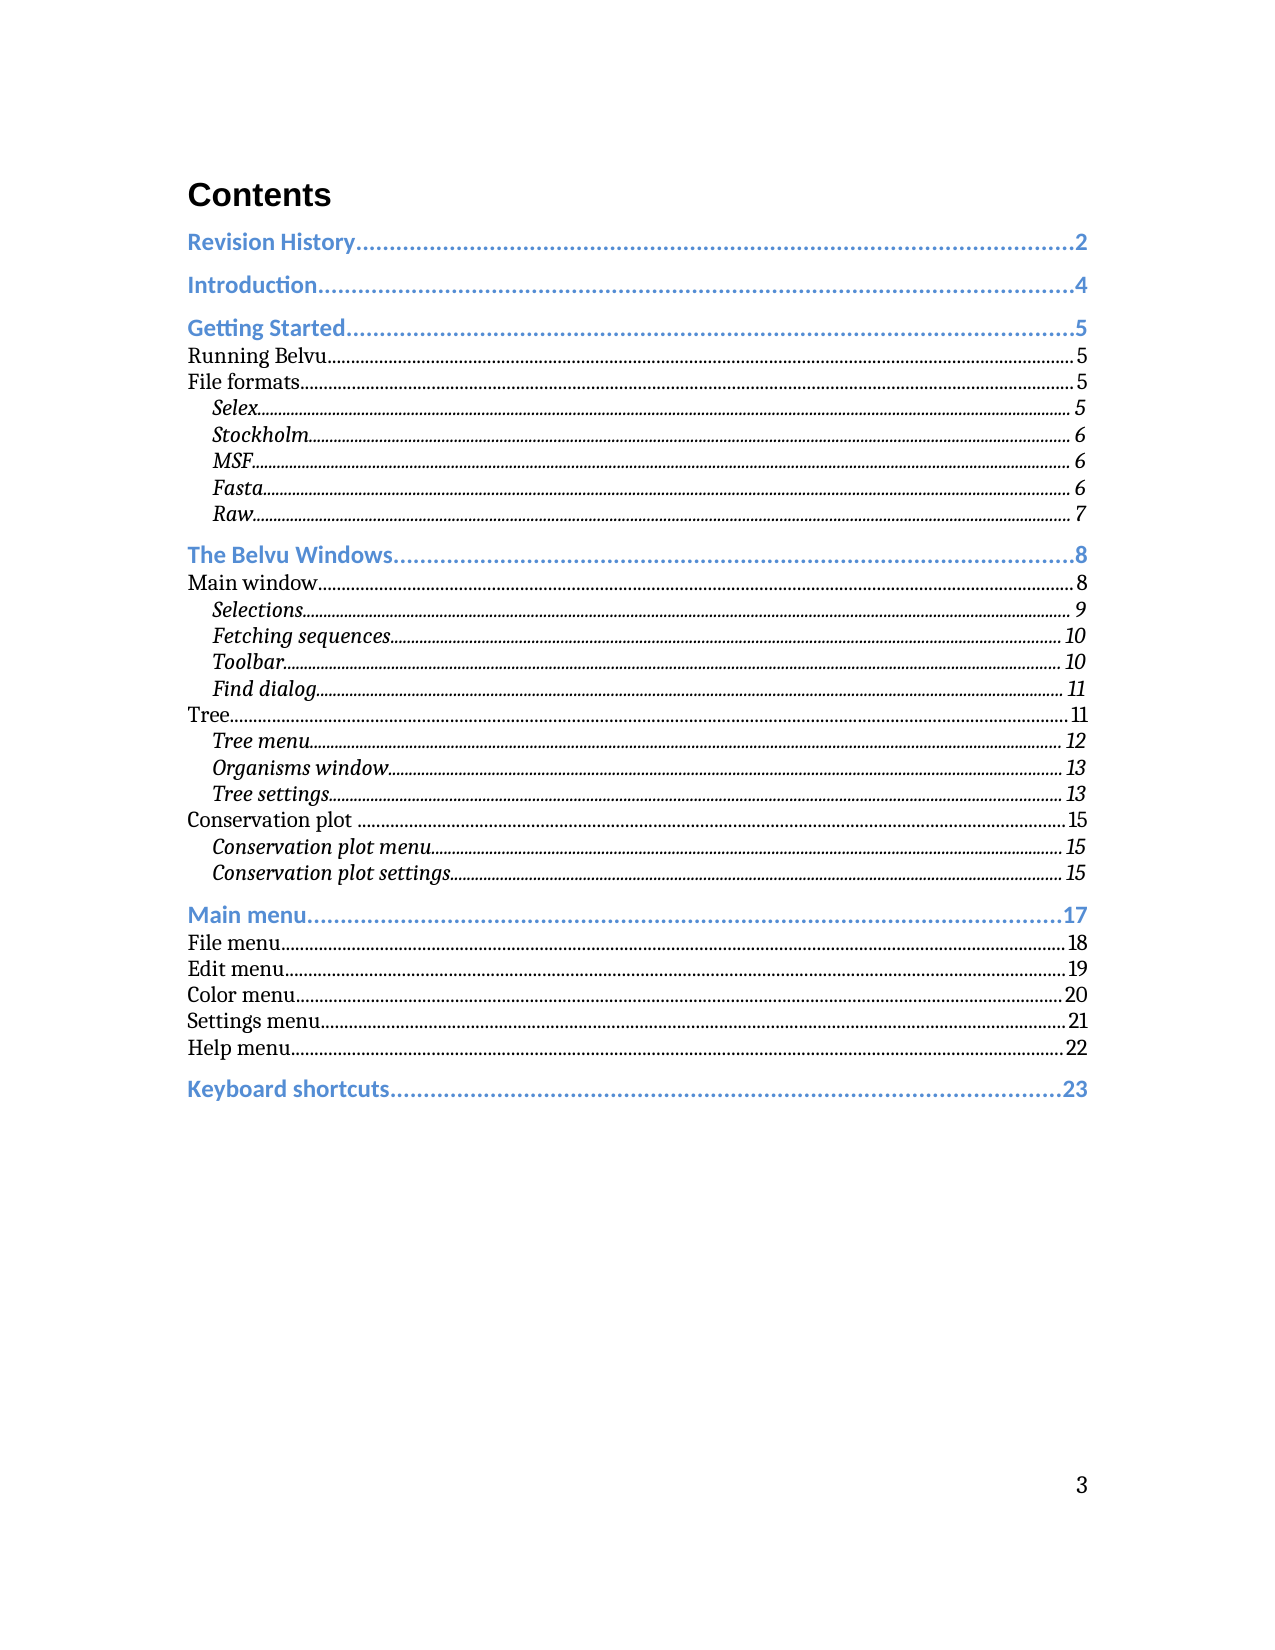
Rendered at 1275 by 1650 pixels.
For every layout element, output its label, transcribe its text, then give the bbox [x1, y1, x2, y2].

text Fasta 6 [212, 474, 1087, 501]
text Organisms window 13 [212, 754, 1087, 781]
text Running Belvu 5 [187, 342, 1087, 369]
text File formats 5 [187, 369, 1087, 395]
text Keyboard shortcuts 23 [187, 1073, 1087, 1104]
text The Belvu Windows 8 [187, 539, 1087, 570]
text Introduction 4 [187, 269, 1087, 299]
text Raw 7 [212, 501, 1087, 527]
text Selections 9 [212, 596, 1087, 623]
subtitle Contents [187, 175, 1087, 213]
text Tree settings 13 [212, 781, 1087, 807]
text Conservation plot menu 15 [212, 833, 1087, 860]
text Help menu 22 [187, 1035, 1087, 1061]
text Main menu 17 [187, 899, 1087, 929]
text Toolbar 10 [212, 649, 1087, 675]
text Settings menu 21 [187, 1008, 1087, 1035]
text Stockholm 6 [212, 422, 1087, 448]
text Color menu 20 [187, 982, 1087, 1008]
text Main window 8 [187, 570, 1087, 596]
text Fetching sequences 10 [212, 623, 1087, 649]
text Edit menu 19 [187, 956, 1087, 982]
text Find dialog 11 [212, 675, 1087, 702]
text Selex 5 [212, 395, 1087, 422]
text Getting Started 5 [187, 312, 1087, 342]
text Tree menu 12 [212, 728, 1087, 754]
text Conservation plot 15 [187, 807, 1087, 833]
text Revision History 2 [187, 226, 1087, 256]
text Conservation plot settings 15 [212, 860, 1087, 886]
text MSF 6 [212, 448, 1087, 474]
text File menu 18 [187, 929, 1087, 956]
text Tree 11 [187, 702, 1087, 728]
